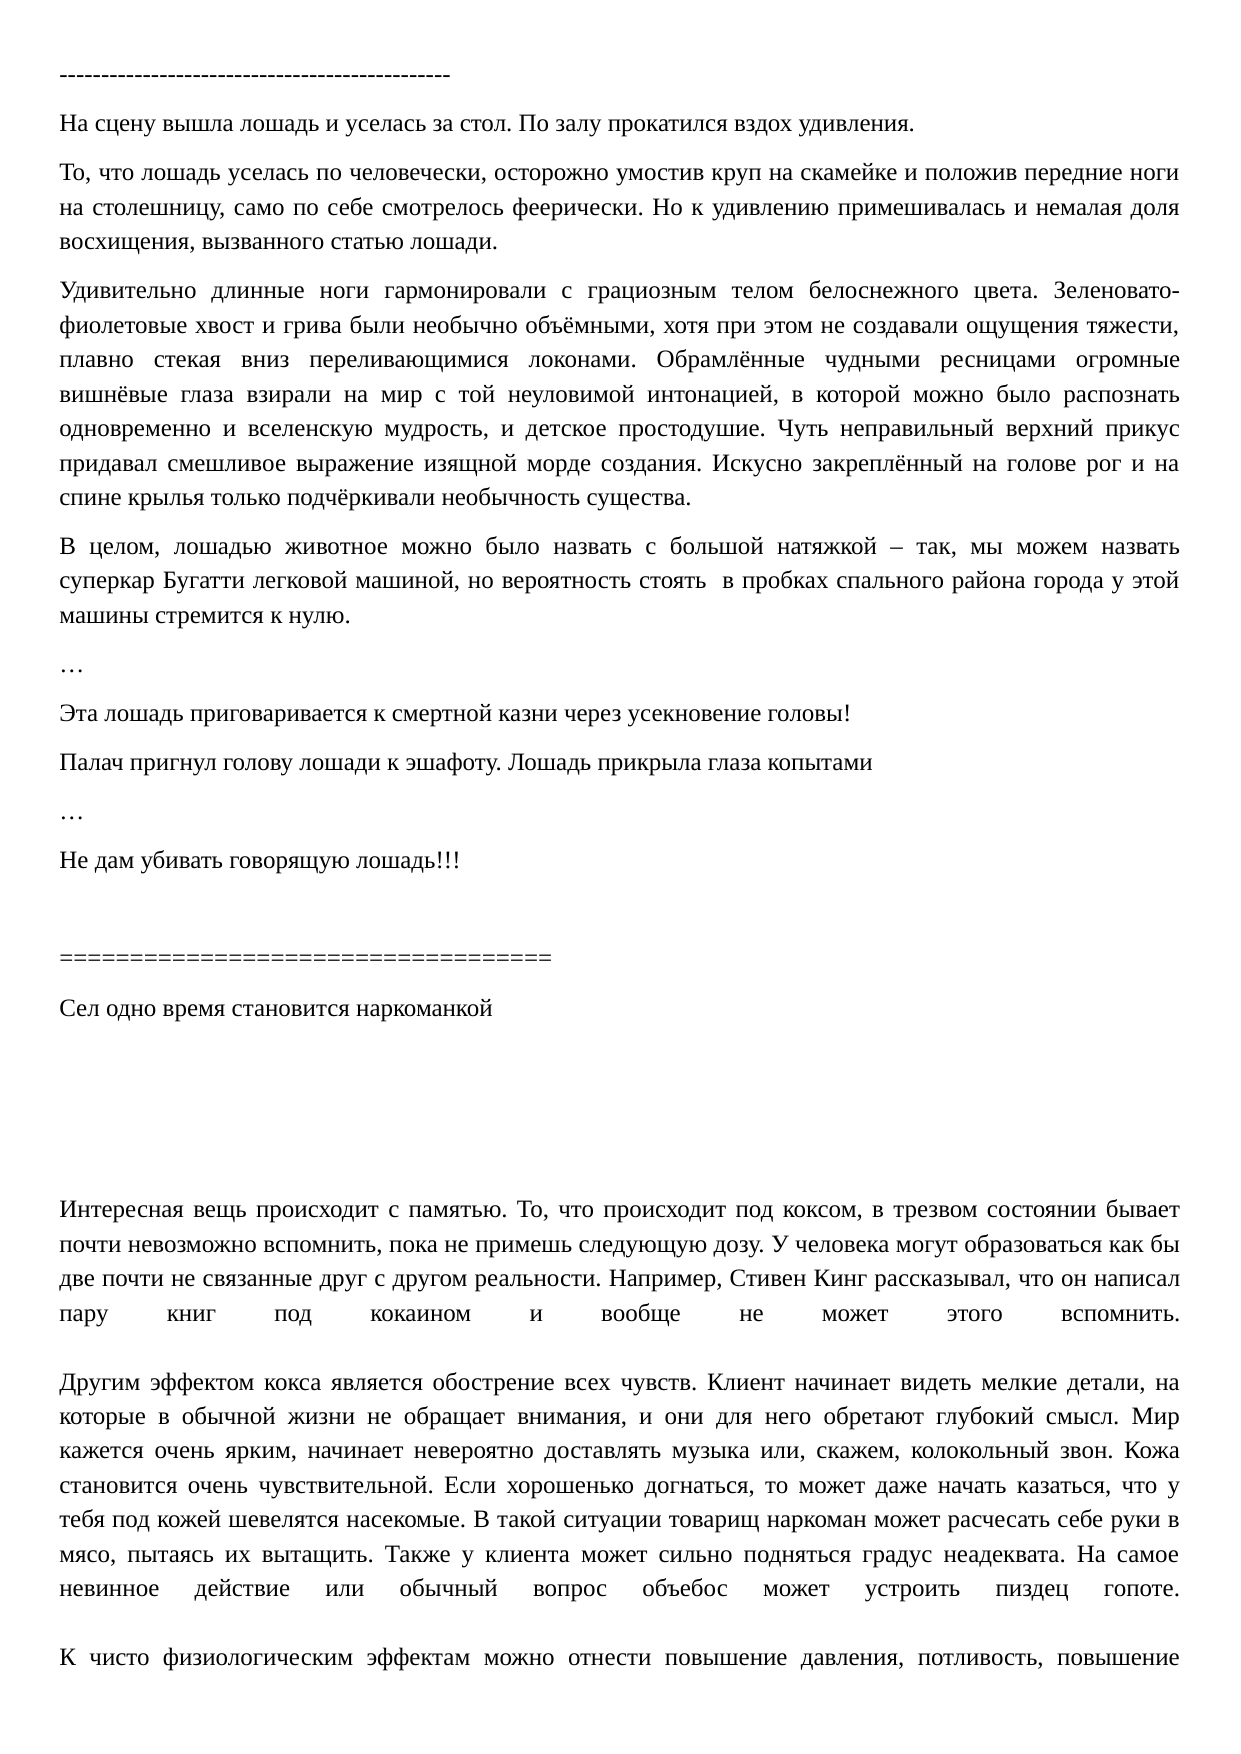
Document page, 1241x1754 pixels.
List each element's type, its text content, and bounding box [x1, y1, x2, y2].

text Удивительно длинные ноги гармонировали с грациозным телом белоснежного цвета. Зеленовато-фиолетовые хвост и грива были необычно объёмными, хотя при этом не создавали ощущения тяжести, плавно стекая вниз переливающимися локонами. Обрамлённые чудными ресницами огромные вишнёвые глаза взирали на мир с той неуловимой интонацией, в которой можно было распознать одновременно и вселенскую мудрость, и детское простодушие. Чуть неправильный верхний прикус придавал смешливое выражение изящной морде создания. Искусно закреплённый на голове рог и на спине крылья только подчёркивали необычность существа. [59, 275, 1181, 511]
text В целом, лошадью животное можно было назвать с большой натяжкой – так, мы можем назвать суперкар Бугатти легковой машиной, но вероятность стоять в пробках спального района города у этой машины стремится к нулю. [59, 531, 1181, 629]
text Не дам убивать говорящую лошадь!!! [59, 845, 1181, 874]
text Эта лошадь приговаривается к смертной казни через усекновение головы! [59, 698, 1181, 727]
text Палач пригнул голову лошади к эшафоту. Лошадь прикрыла глаза копытами [59, 747, 1181, 776]
text На сцену вышла лошадь и уселась за стол. По залу прокатился вздох удивления. [59, 108, 1181, 137]
text Сел одно время становится наркоманкой [59, 993, 1181, 1021]
text … [59, 649, 1181, 678]
text =================================== [59, 943, 1181, 972]
text То, что лошадь уселась по человечески, осторожно умостив круп на скамейке и положив передние ноги на столешницу, само по себе смотрелось феерически. Но к удивлению примешивалась и немалая доля восхищения, вызванного статью лошади. [59, 157, 1181, 255]
text ----------------------------------------------- [59, 59, 1181, 88]
text … [59, 796, 1181, 825]
text Интересная вещь происходит с памятью. То, что происходит под коксом, в трезвом состоянии бывает почти невозможно вспомнить, пока не примешь следующую дозу. У человека могут образоваться как бы две почти не связанные друг с другом реальности. Например, Стивен Кинг рассказывал, что он написал пару книг под кокаином и вообще не может этого вспомнить. Другим эффектом кокса является обострение всех чувств. Клиент начинает видеть мелкие детали, на которые в обычной жизни не обращает внимания, и они для него обретают глубокий смысл. Мир кажется очень ярким, начинает невероятно доставлять музыка или, скажем, колокольный звон. Кожа становится очень чувствительной. Если хорошенько догнаться, то может даже начать казаться, что у тебя под кожей шевелятся насекомые. В такой ситуации товарищ наркоман может расчесать себе руки в мясо, пытаясь их вытащить. Также у клиента может сильно подняться градус неадеквата. На самое невинное действие или обычный вопрос объебос может устроить пиздец гопоте. К чисто физиологическим эффектам можно отнести повышение давления, потливость, повышение [59, 1160, 1181, 1671]
